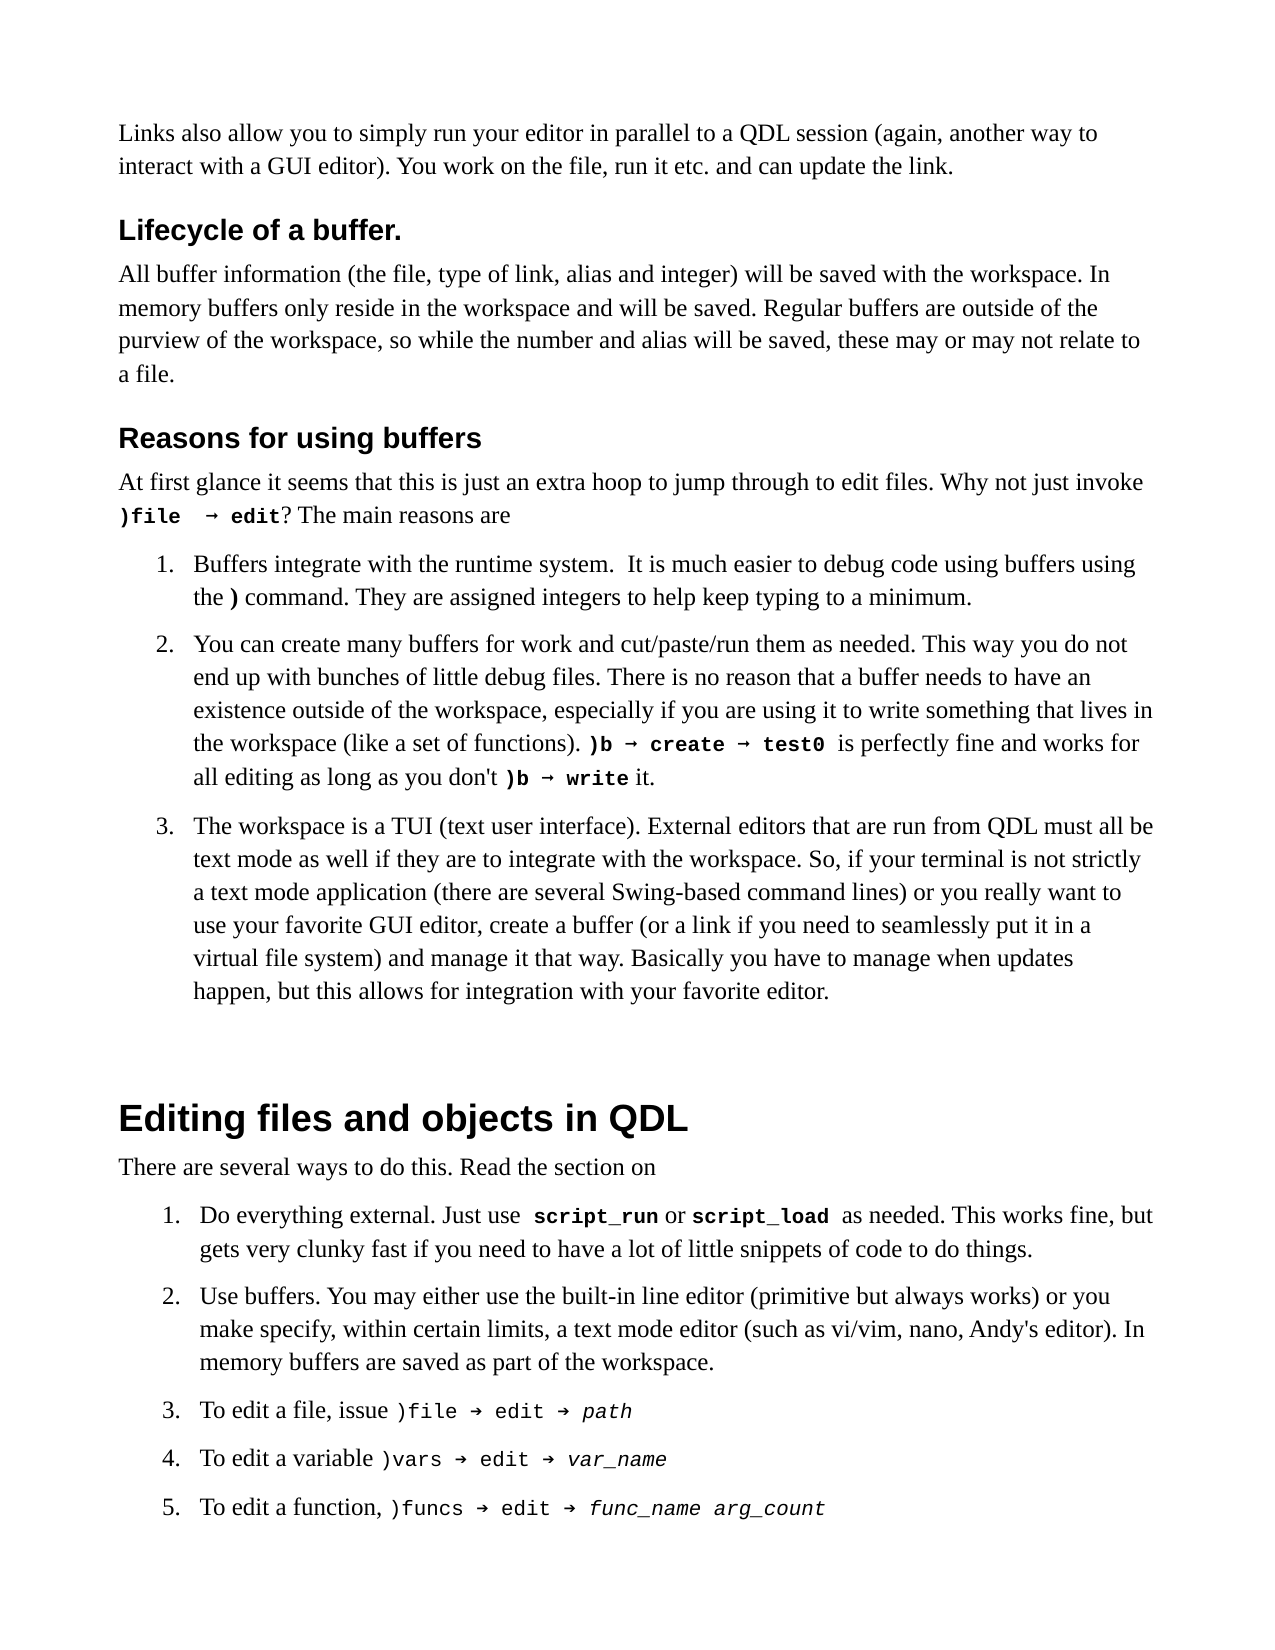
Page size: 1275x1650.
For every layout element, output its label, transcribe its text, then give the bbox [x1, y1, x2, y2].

list To edit a function, )funcs ➔ edit ➔ func_name arg_count [162, 1492, 1157, 1522]
list The workspace is a TUI (text user interface). External editors that are run from QDL must all be text mode as well if they are to integrate with the workspace. So, if your terminal is not strictly a text mode application (there are several Swing-based command lines) or you really want to use your favorite GUI editor, create a buffer (or a link if you need to seamlessly put it in a virtual file system) and manage it that way. Basically you have to manage when updates happen, but this allows for integration with your favorite editor. [156, 811, 1157, 1004]
text At first glance it seems that this is just an extra hoop to jump through to edit files. Why not just invoke )file ➞ edit? The main reasons are [118, 467, 1157, 530]
text Links also allow you to simply run your editor in parallel to a QDL session (again, another way to interact with a GUI editor). You work on the file, run it etc. and can update the link. [118, 118, 1157, 180]
list To edit a variable )vars ➔ edit ➔ var_name [162, 1443, 1157, 1473]
list Buffers integrate with the runtime system. It is much easier to debug code using buffers using the ) command. They are assigned integers to help keep typing to a minimum. [156, 549, 1157, 610]
subtitle Lifecycle of a buffer. [118, 213, 1157, 247]
list To edit a file, issue )file ➔ edit ➔ path [162, 1395, 1157, 1424]
list Use buffers. You may either use the built-in line editor (primitive but always works) or you make specify, within certain limits, a text mode editor (such as vi/vim, nano, Andy's editor). In memory buffers are saved as part of the workspace. [162, 1281, 1157, 1376]
text All buffer information (the file, type of link, alias and integer) will be saved with the workspace. In memory buffers only reside in the workspace and will be saved. Regular buffers are outside of the purview of the workspace, so while the number and alias will be saved, these may or may not relate to a file. [118, 259, 1157, 387]
list Do everything external. Just use script_run or script_load as needed. This works fine, but gets very clunky fast if you need to have a lot of little snippets of code to do things. [162, 1200, 1157, 1262]
list You can create many buffers for work and cut/paste/run them as needed. This way you do not end up with bunches of little debug files. There is no reason that a buffer needs to have an existence outside of the workspace, especially if you are using it to write something that lives in the workspace (like a set of functions). )b ➞ create ➞ test0 is perfectly fine and works for all editing as long as you don't )b ➞ write it. [156, 629, 1157, 792]
subtitle Reasons for using buffers [118, 421, 1157, 454]
text There are several ways to do this. Read the section on [118, 1152, 1157, 1181]
subtitle Editing files and objects in QDL [118, 1096, 1157, 1140]
